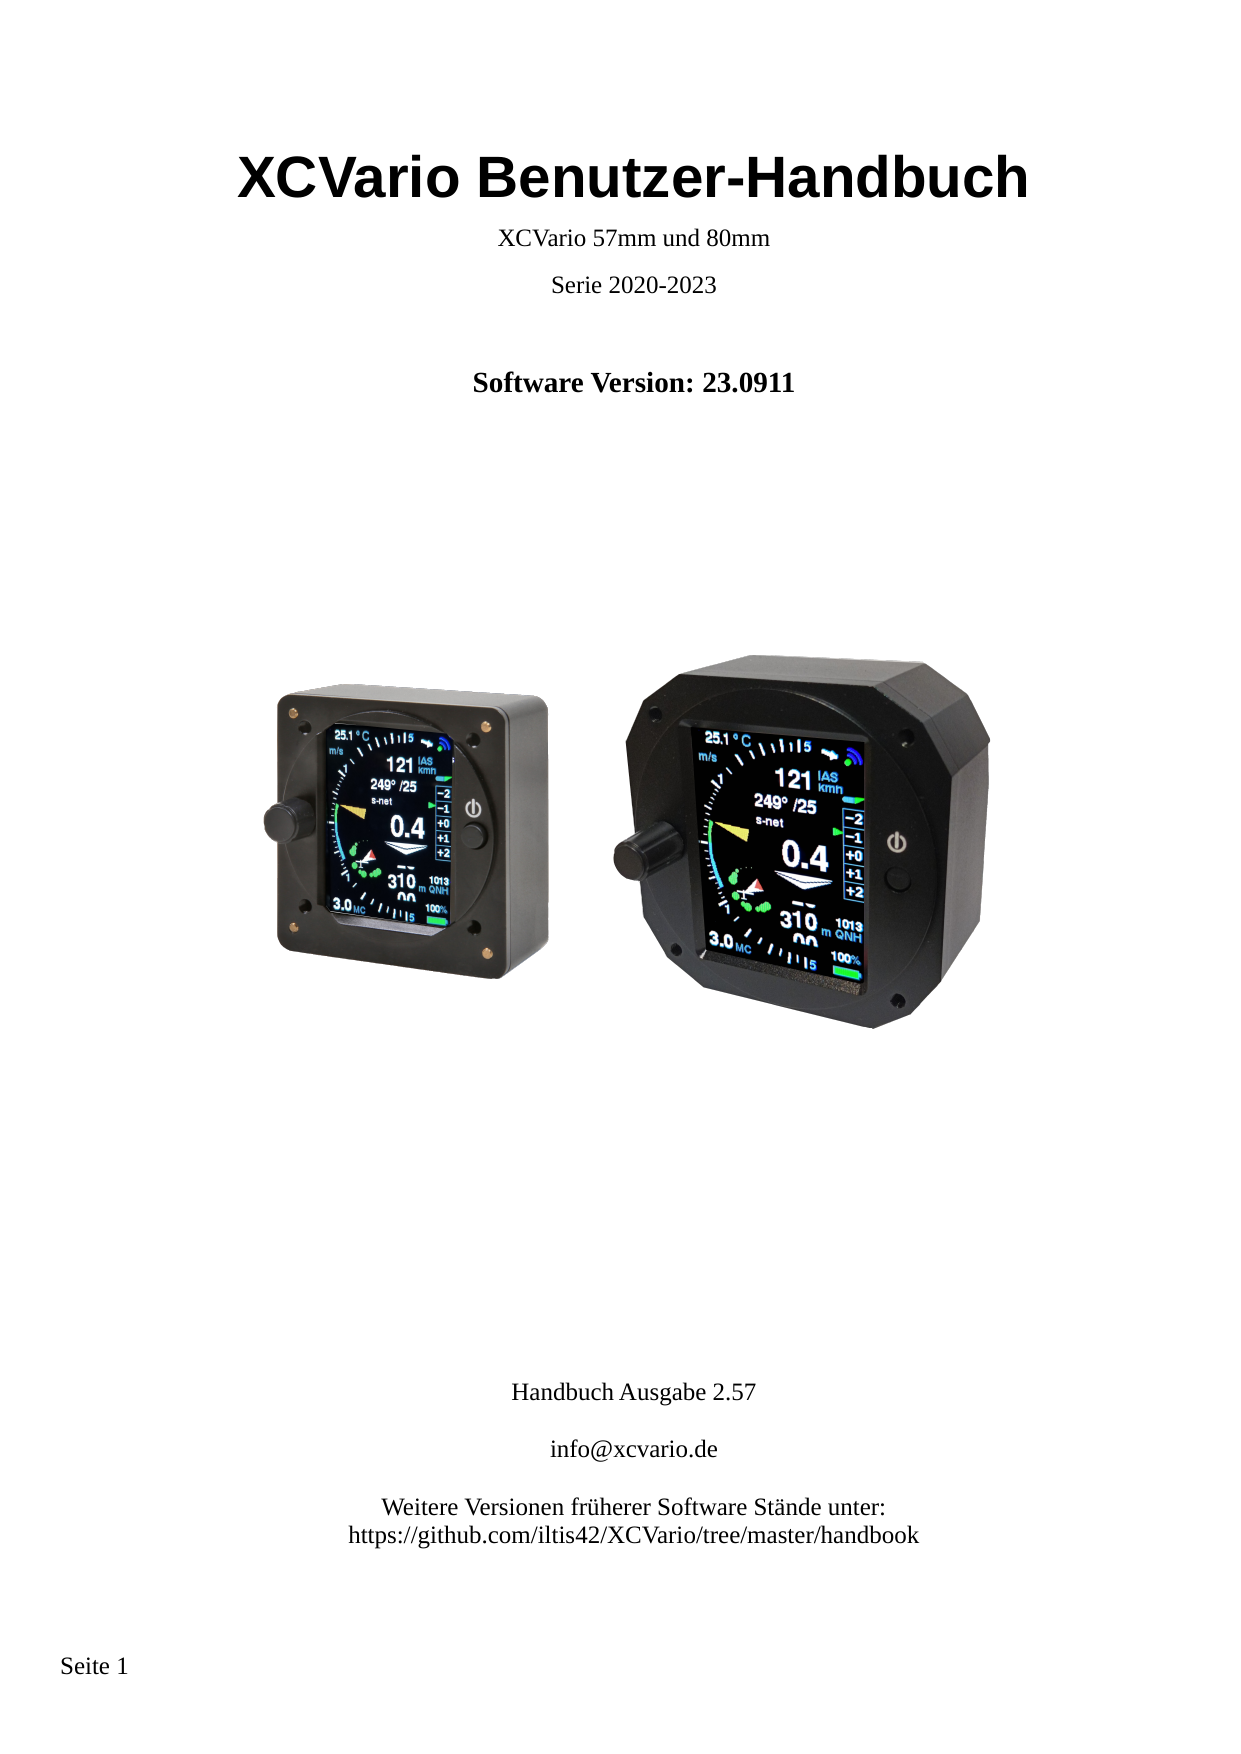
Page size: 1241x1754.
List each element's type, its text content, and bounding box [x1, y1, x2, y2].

text info@xcvario.de [60, 1434, 1207, 1463]
text Software Version: 23.0911 [60, 366, 1207, 428]
text Weitere Versionen früherer Software Stände unter: [60, 1492, 1207, 1520]
text XCVario 57mm und 80mm [60, 223, 1207, 251]
title XCVario Benutzer-Handbuch [60, 143, 1207, 210]
text https://github.com/iltis42/XCVario/tree/master/handbook [60, 1520, 1207, 1549]
picture [613, 655, 991, 1029]
text Handbuch Ausgabe 2.57 [60, 1377, 1207, 1405]
picture [263, 684, 549, 979]
text Serie 2020-2023 [60, 270, 1207, 299]
